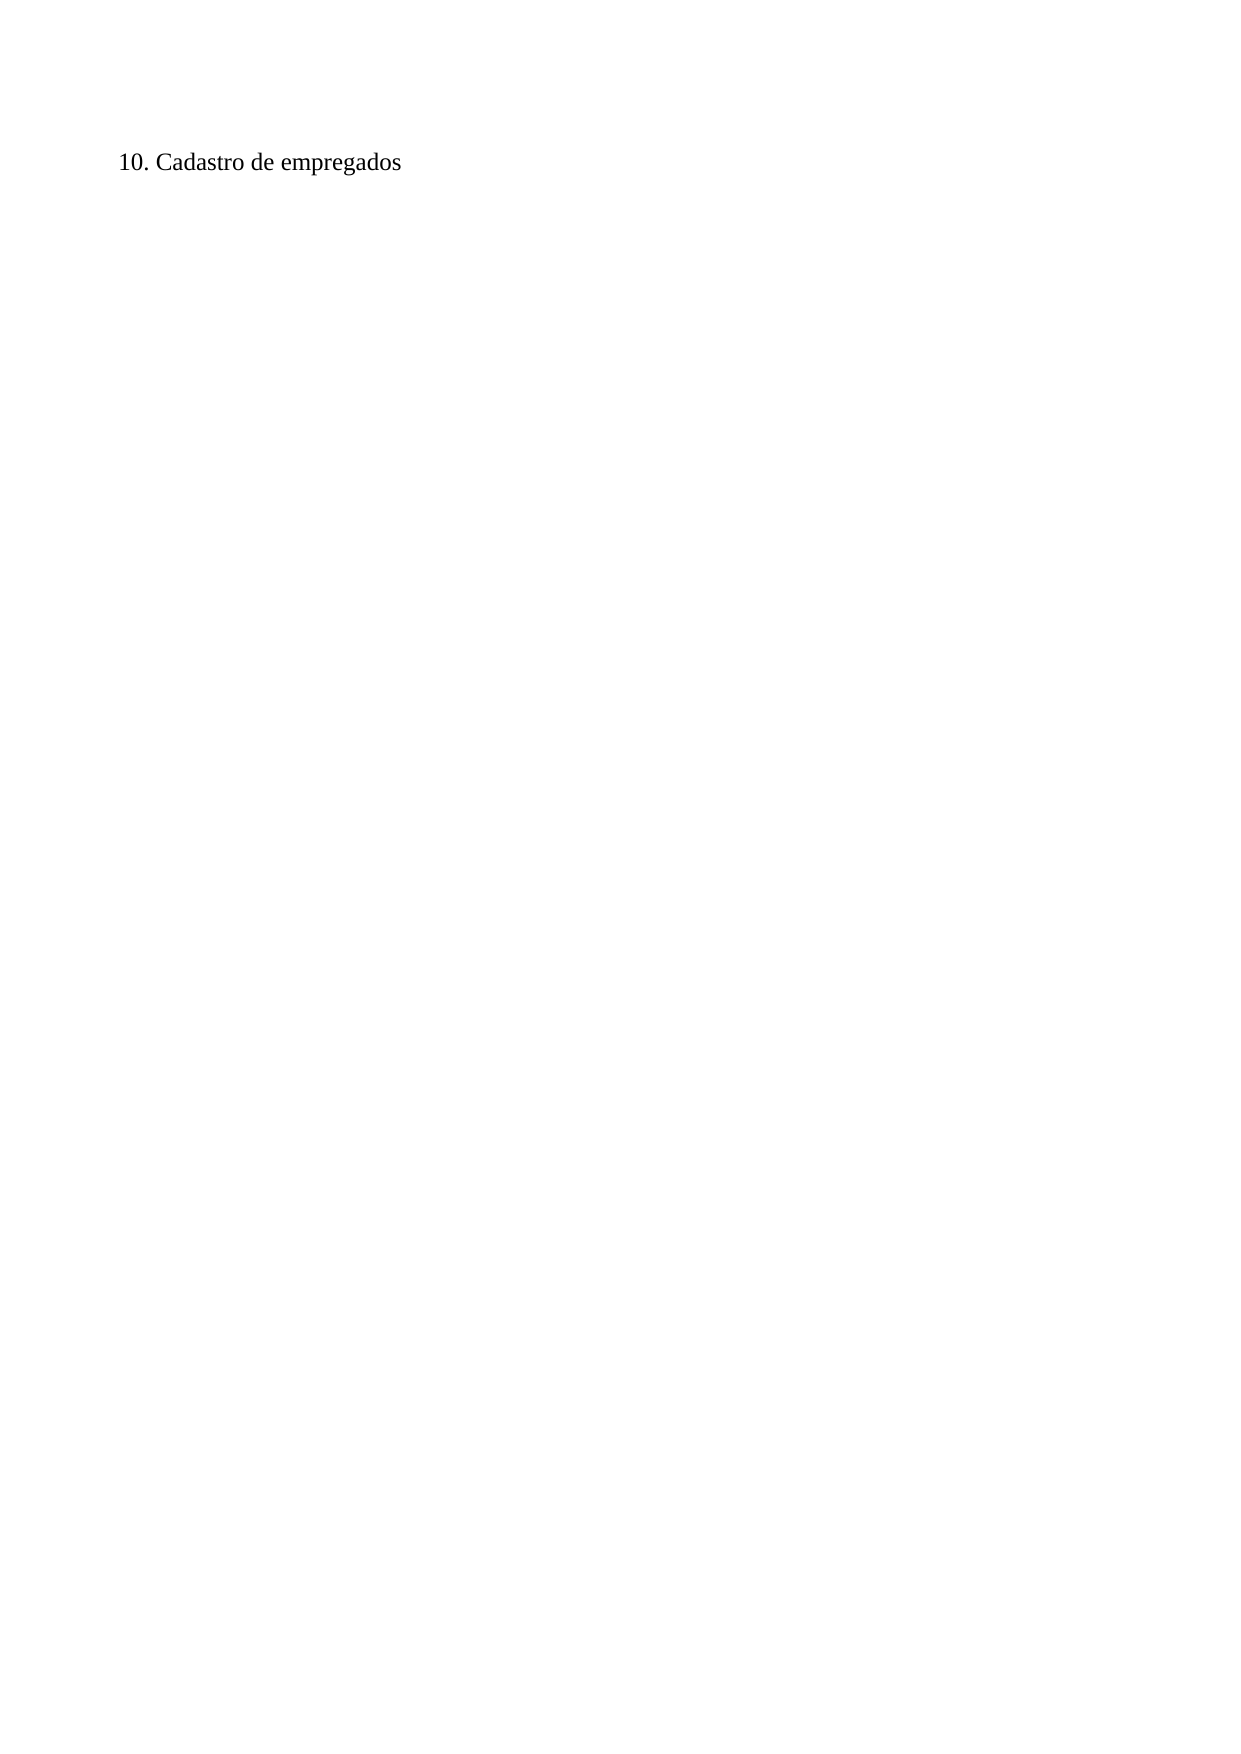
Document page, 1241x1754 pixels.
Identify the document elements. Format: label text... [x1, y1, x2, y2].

text 10. Cadastro de empregados [118, 147, 1122, 176]
